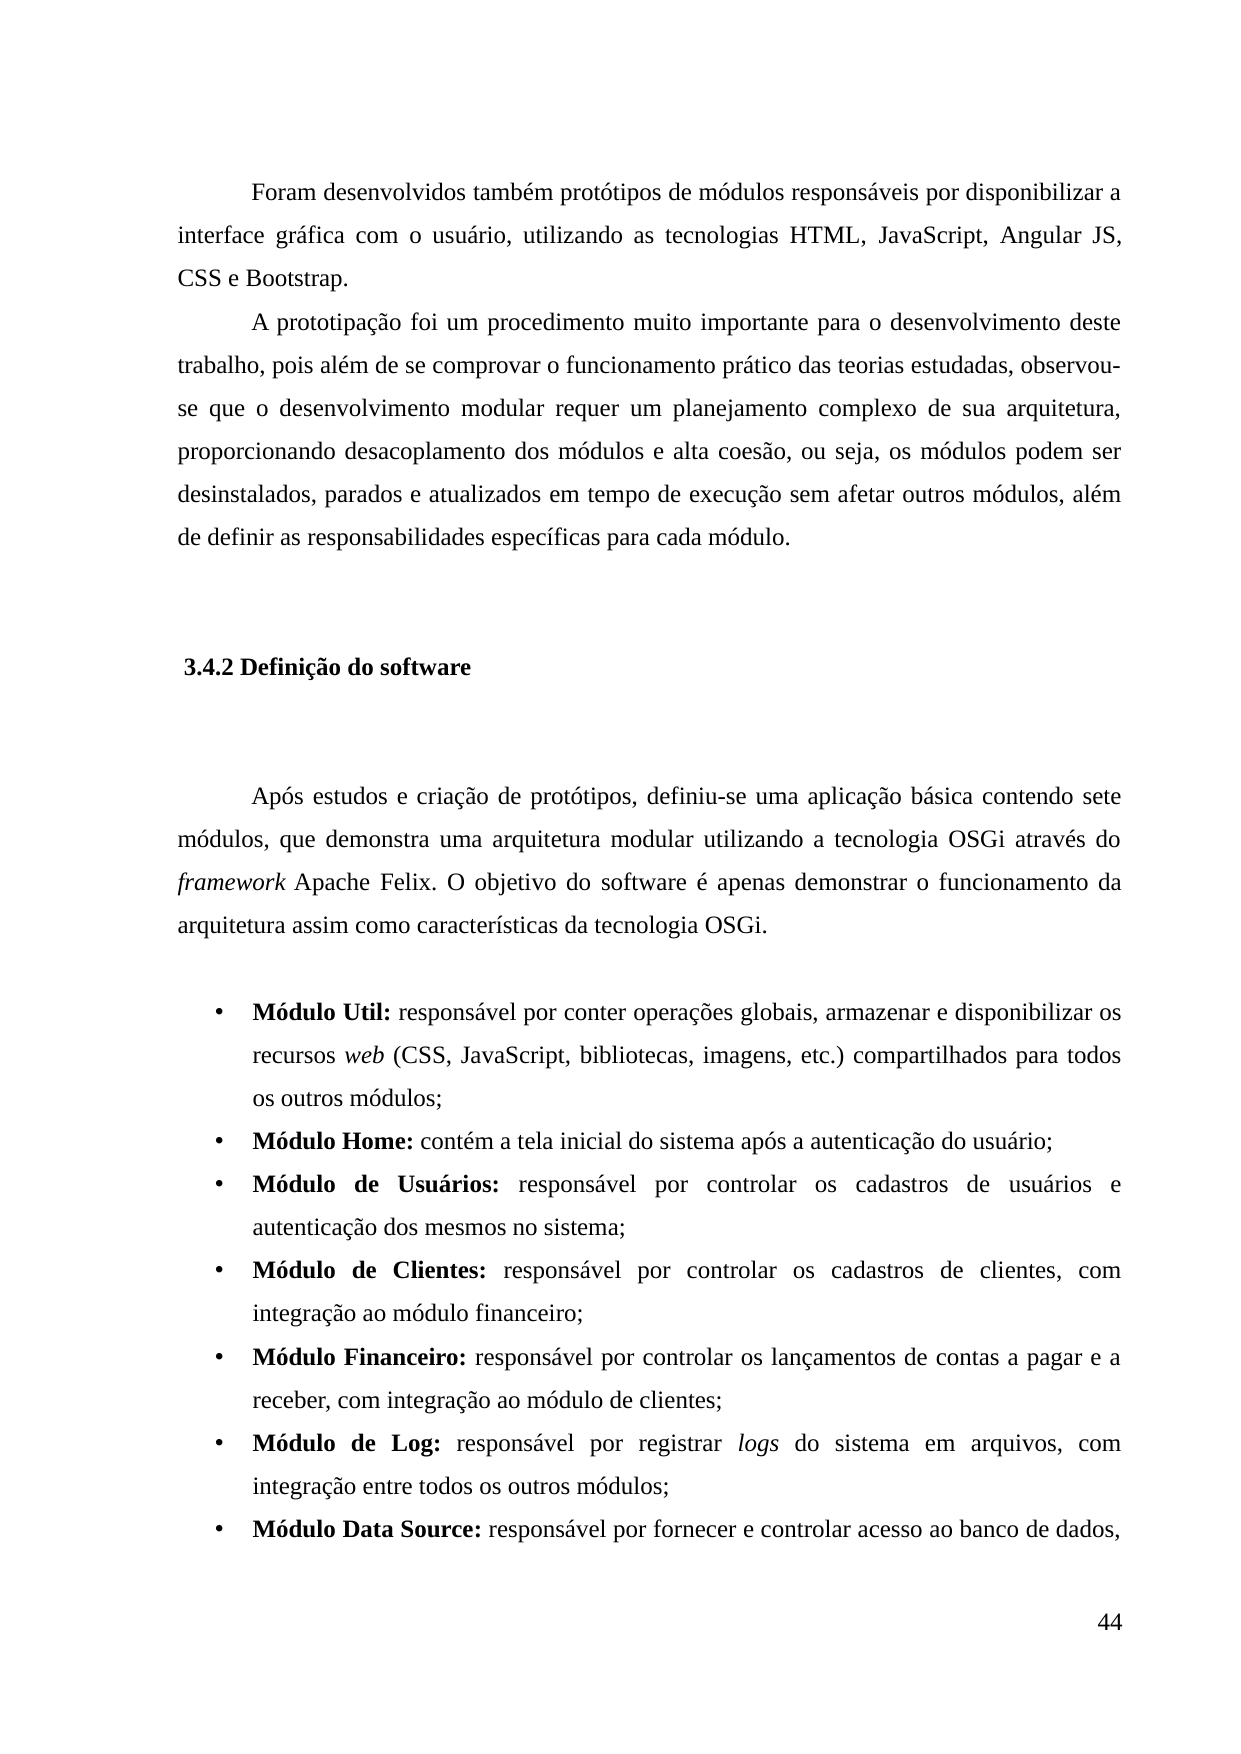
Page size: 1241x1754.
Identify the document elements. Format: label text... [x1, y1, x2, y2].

text Após estudos e criação de protótipos, definiu-se uma aplicação básica contendo sete módulos, que demonstra uma arquitetura modular utilizando a tecnologia OSGi através do framework Apache Felix. O objetivo do software é apenas demonstrar o funcionamento da arquitetura assim como características da tecnologia OSGi. [177, 781, 1122, 939]
list Módulo Util: responsável por conter operações globais, armazenar e disponibilizar os recursos web (CSS, JavaScript, bibliotecas, imagens, etc.) compartilhados para todos os outros módulos; [215, 997, 1122, 1112]
text A prototipação foi um procedimento muito importante para o desenvolvimento deste trabalho, pois além de se comprovar o funcionamento prático das teorias estudadas, observou-se que o desenvolvimento modular requer um planejamento complexo de sua arquitetura, proporcionando desacoplamento dos módulos e alta coesão, ou seja, os módulos podem ser desinstalados, parados e atualizados em tempo de execução sem afetar outros módulos, além de definir as responsabilidades específicas para cada módulo. [177, 307, 1122, 551]
list Módulo Financeiro: responsável por controlar os lançamentos de contas a pagar e a receber, com integração ao módulo de clientes; [215, 1342, 1122, 1413]
list Módulo Home: contém a tela inicial do sistema após a autenticação do usuário; [215, 1126, 1122, 1155]
list Módulo de Clientes: responsável por controlar os cadastros de clientes, com integração ao módulo financeiro; [215, 1255, 1122, 1327]
text Foram desenvolvidos também protótipos de módulos responsáveis por disponibilizar a interface gráfica com o usuário, utilizando as tecnologias HTML, JavaScript, Angular JS, CSS e Bootstrap. [177, 177, 1122, 292]
subtitle Definição do software [177, 652, 1122, 680]
list Módulo de Usuários: responsável por controlar os cadastros de usuários e autenticação dos mesmos no sistema; [215, 1169, 1122, 1241]
list Módulo Data Source: responsável por fornecer e controlar acesso ao banco de dados, [215, 1514, 1122, 1543]
list Módulo de Log: responsável por registrar logs do sistema em arquivos, com integração entre todos os outros módulos; [215, 1428, 1122, 1500]
